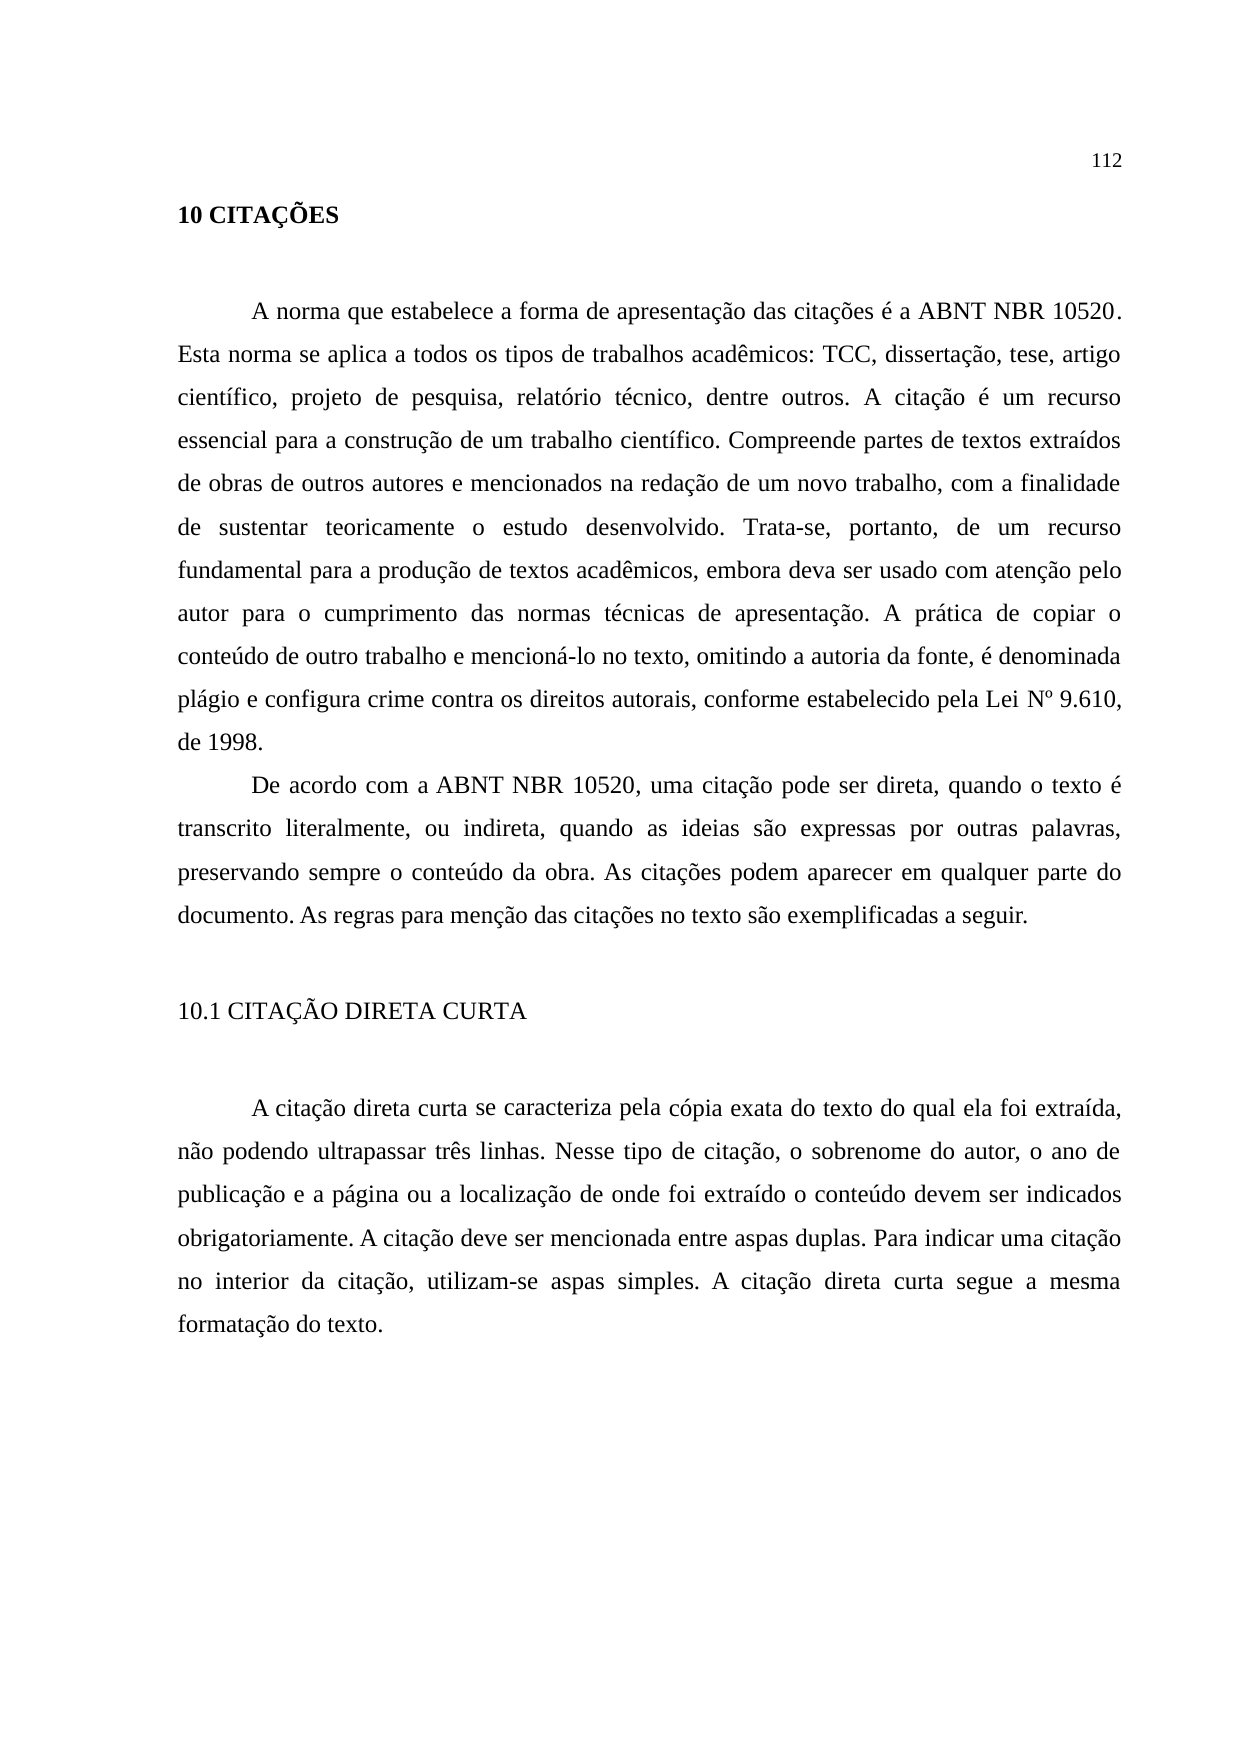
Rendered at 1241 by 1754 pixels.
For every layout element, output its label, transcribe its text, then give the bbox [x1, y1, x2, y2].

subtitle Citação direta curta [177, 996, 1122, 1025]
subtitle CITAÇÕES [177, 200, 1122, 228]
text A norma que estabelece a forma de apresentação das citações é a ABNT NBR 10520. Esta norma se aplica a todos os tipos de trabalhos acadêmicos: TCC, dissertação, tese, artigo científico, projeto de pesquisa, relatório técnico, dentre outros. A citação é um recurso essencial para a construção de um trabalho científico. Compreende partes de textos extraídos de obras de outros autores e mencionados na redação de um novo trabalho, com a finalidade de sustentar teoricamente o estudo desenvolvido. Trata-se, portanto, de um recurso fundamental para a produção de textos acadêmicos, embora deva ser usado com atenção pelo autor para o cumprimento das normas técnicas de apresentação. A prática de copiar o conteúdo de outro trabalho e mencioná-lo no texto, omitindo a autoria da fonte, é denominada plágio e configura crime contra os direitos autorais, conforme estabelecido pela Lei Nº 9.610, de 1998. [177, 296, 1122, 756]
text A citação direta curta se caracteriza pela cópia exata do texto do qual ela foi extraída, não podendo ultrapassar três linhas. Nesse tipo de citação, o sobrenome do autor, o ano de publicação e a página ou a localização de onde foi extraído o conteúdo devem ser indicados obrigatoriamente. A citação deve ser mencionada entre aspas duplas. Para indicar uma citação no interior da citação, utilizam-se aspas simples. A citação direta curta segue a mesma formatação do texto. [177, 1092, 1122, 1338]
text De acordo com a ABNT NBR 10520, uma citação pode ser direta, quando o texto é transcrito literalmente, ou indireta, quando as ideias são expressas por outras palavras, preservando sempre o conteúdo da obra. As citações podem aparecer em qualquer parte do documento. As regras para menção das citações no texto são exemplificadas a seguir. [177, 770, 1122, 928]
